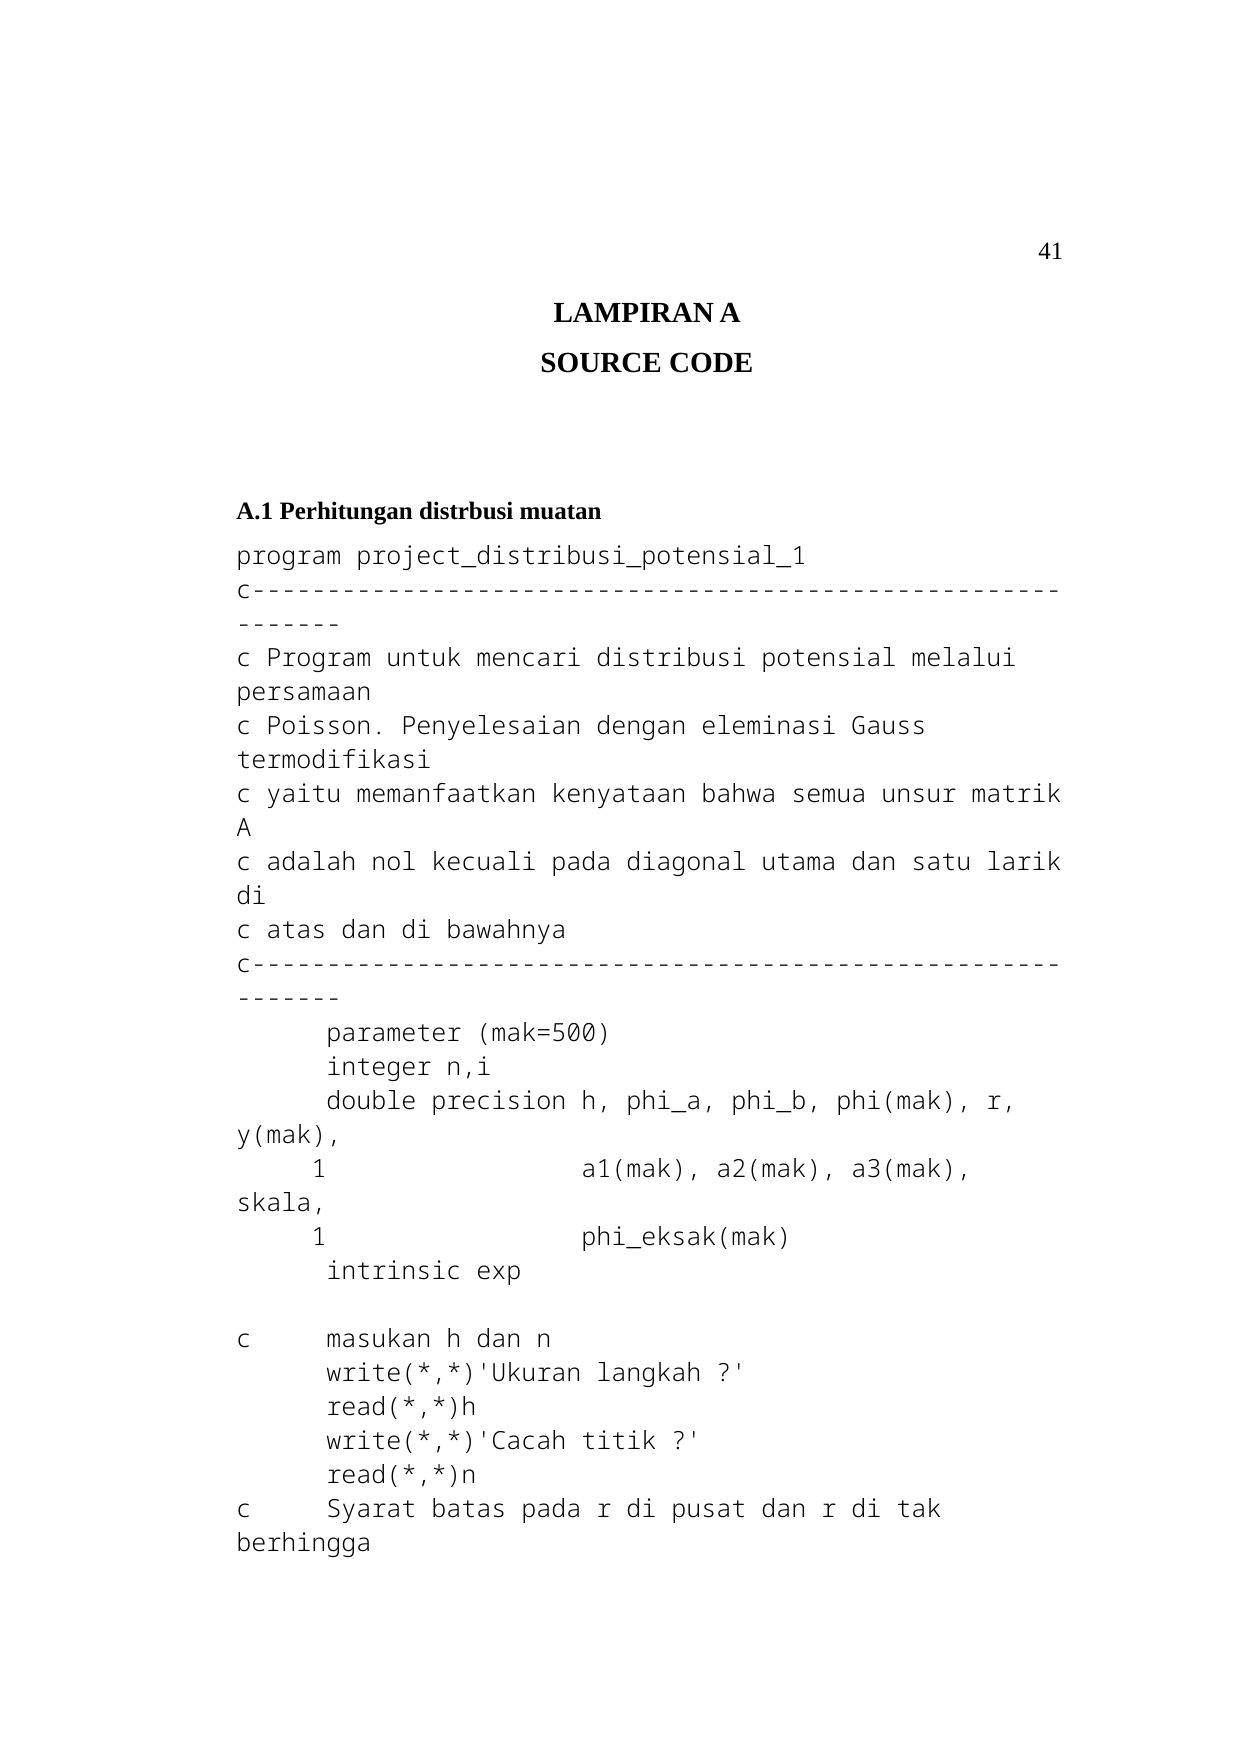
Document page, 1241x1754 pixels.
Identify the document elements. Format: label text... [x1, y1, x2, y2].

text double precision h, phi_a, phi_b, phi(mak), r, y(mak), [236, 1082, 1063, 1150]
text intrinsic exp [236, 1253, 1063, 1287]
text read(*,*)n [236, 1457, 1063, 1491]
subtitle Source code [230, 295, 1063, 379]
text c------------------------------------------------------------- [236, 571, 1063, 639]
text c masukan h dan n [236, 1321, 1063, 1355]
text integer n,i [236, 1048, 1063, 1082]
text c Syarat batas pada r di pusat dan r di tak berhingga [236, 1491, 1063, 1559]
text c adalah nol kecuali pada diagonal utama dan satu larik di [236, 844, 1063, 912]
text c atas dan di bawahnya [236, 912, 1063, 946]
text parameter (mak=500) [236, 1014, 1063, 1048]
text c yaitu memanfaatkan kenyataan bahwa semua unsur matrik A [236, 776, 1063, 844]
text c Poisson. Penyelesaian dengan eleminasi Gauss termodifikasi [236, 708, 1063, 776]
subtitle Perhitungan distrbusi muatan [236, 496, 1063, 525]
text program project_distribusi_potensial_1 [236, 537, 1063, 571]
text c------------------------------------------------------------- [236, 946, 1063, 1014]
text 1 phi_eksak(mak) [236, 1218, 1063, 1253]
text c Program untuk mencari distribusi potensial melalui persamaan [236, 639, 1063, 708]
text write(*,*)'Ukuran langkah ?' [236, 1355, 1063, 1389]
text 1 a1(mak), a2(mak), a3(mak), skala, [236, 1150, 1063, 1218]
text write(*,*)'Cacah titik ?' [236, 1423, 1063, 1457]
text read(*,*)h [236, 1389, 1063, 1423]
